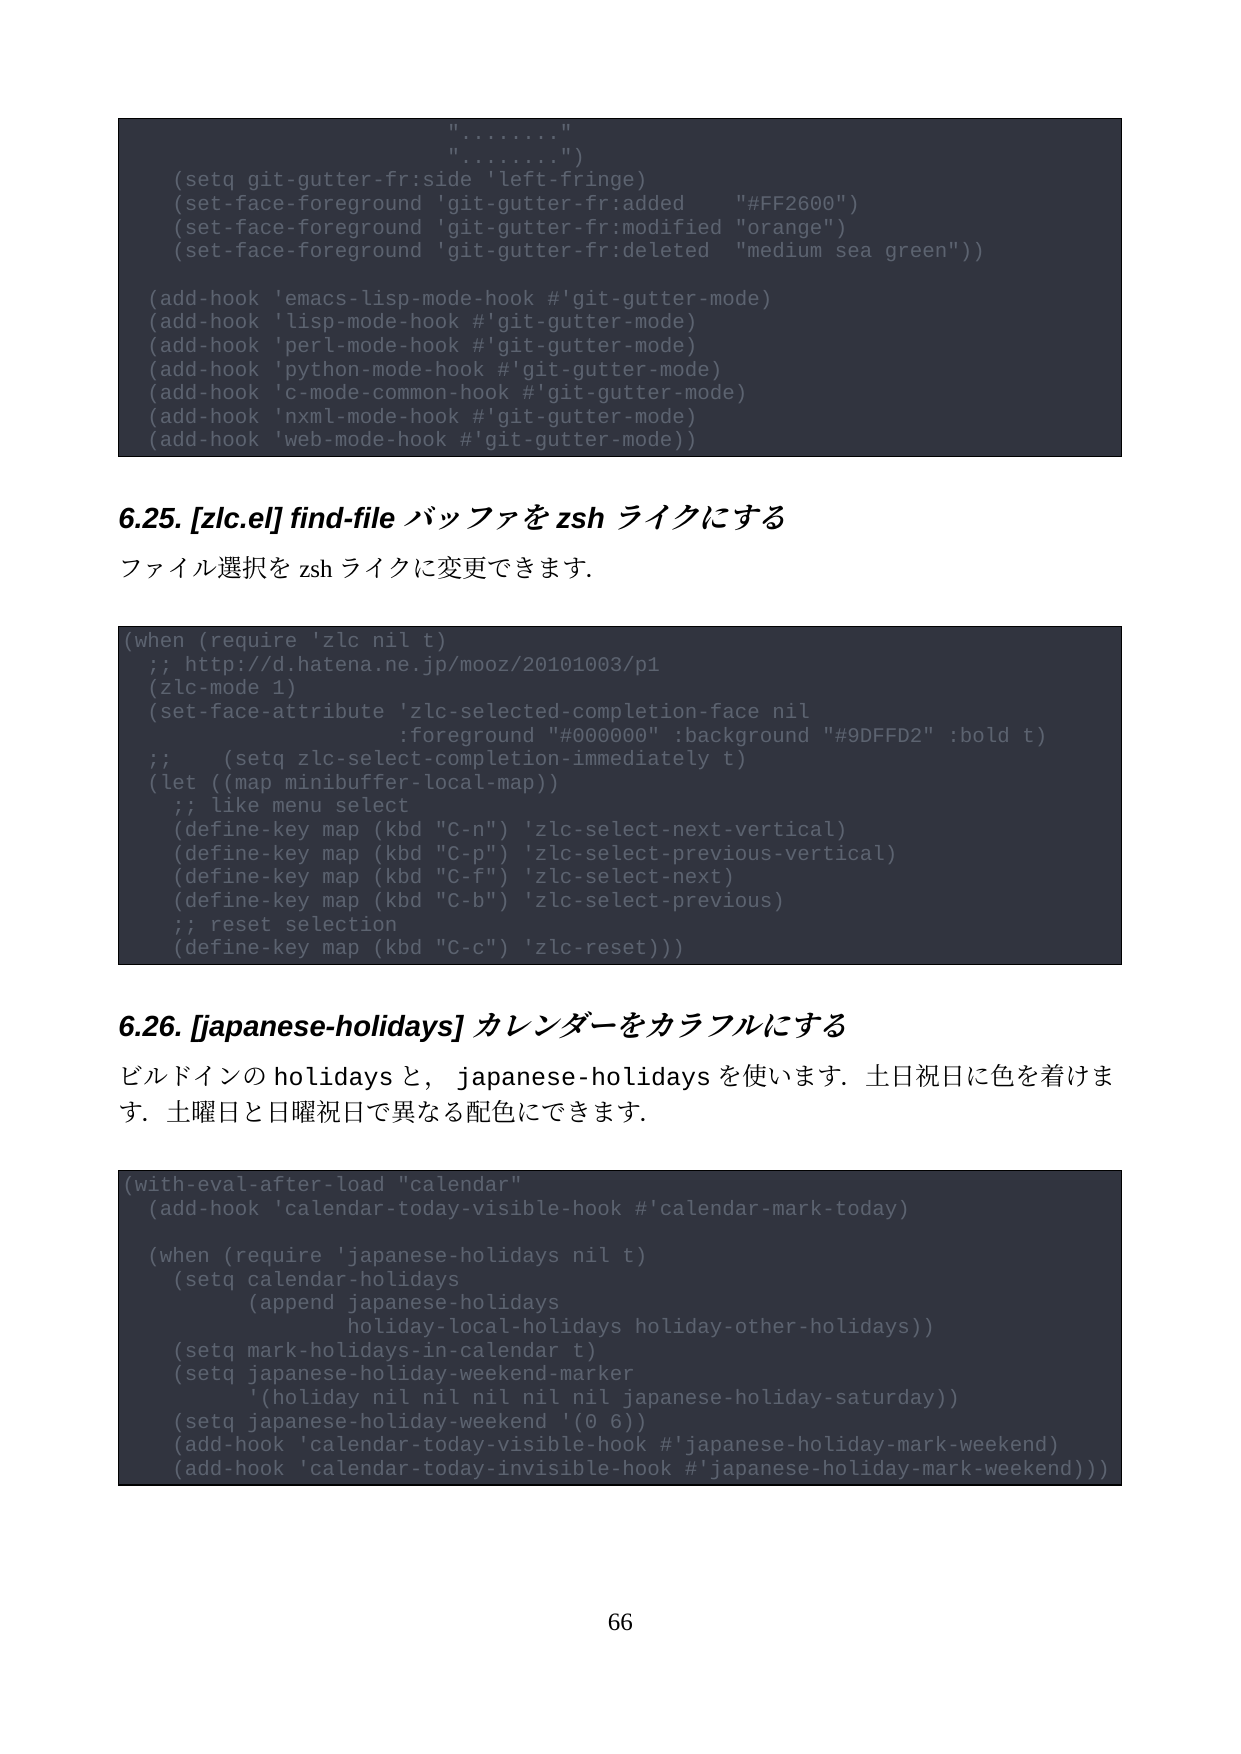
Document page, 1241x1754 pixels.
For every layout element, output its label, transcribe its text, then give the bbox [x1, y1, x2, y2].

text ;; http://d.hatena.ne.jp/mooz/20101003/p1 [119, 650, 1121, 673]
text (with-eval-after-load "calendar" [119, 1171, 1121, 1194]
text :foreground "#000000" :background "#9DFFD2" :bold t) [119, 721, 1121, 744]
text ビルドインの holidays と， japanese-holidays を使います．土日祝日に色を着けます．土曜日と日曜祝日で異なる配色にできます． [118, 1057, 1122, 1158]
text (when (require 'zlc nil t) [119, 627, 1121, 650]
text (define-key map (kbd "C-b") 'zlc-select-previous) [119, 886, 1121, 910]
text ;; like menu select [119, 792, 1121, 815]
text holiday-local-holidays holiday-other-holidays)) [119, 1312, 1121, 1336]
text "........" [119, 119, 1121, 142]
subtitle [japanese-holidays] カレンダーをカラフルにする [118, 1002, 1122, 1044]
text (add-hook 'perl-mode-hook #'git-gutter-mode) [119, 331, 1121, 354]
text (add-hook 'python-mode-hook #'git-gutter-mode) [119, 354, 1121, 378]
text ファイル選択を zsh ライクに変更できます． [118, 549, 1122, 613]
text '(holiday nil nil nil nil nil japanese-holiday-saturday)) [119, 1383, 1121, 1407]
text (when (require 'japanese-holidays nil t) [119, 1241, 1121, 1265]
text (set-face-foreground 'git-gutter-fr:added "#FF2600") [119, 189, 1121, 213]
text (add-hook 'nxml-mode-hook #'git-gutter-mode) [119, 402, 1121, 426]
text (append japanese-holidays [119, 1288, 1121, 1312]
text (add-hook 'calendar-today-visible-hook #'japanese-holiday-mark-weekend) [119, 1430, 1121, 1454]
text (setq japanese-holiday-weekend '(0 6)) [119, 1407, 1121, 1430]
text (add-hook 'lisp-mode-hook #'git-gutter-mode) [119, 307, 1121, 331]
text (define-key map (kbd "C-p") 'zlc-select-previous-vertical) [119, 839, 1121, 862]
text (add-hook 'web-mode-hook #'git-gutter-mode)) [119, 426, 1121, 456]
text (zlc-mode 1) [119, 673, 1121, 697]
text (setq git-gutter-fr:side 'left-fringe) [119, 165, 1121, 189]
text (set-face-foreground 'git-gutter-fr:modified "orange") [119, 213, 1121, 236]
text (set-face-foreground 'git-gutter-fr:deleted "medium sea green")) [119, 236, 1121, 260]
text ;; reset selection [119, 910, 1121, 933]
text (setq japanese-holiday-weekend-marker [119, 1359, 1121, 1383]
subtitle [zlc.el] find-file バッファを zsh ライクにする [118, 494, 1122, 536]
text (let ((map minibuffer-local-map)) [119, 768, 1121, 792]
text (add-hook 'emacs-lisp-mode-hook #'git-gutter-mode) [119, 284, 1121, 307]
text (setq mark-holidays-in-calendar t) [119, 1336, 1121, 1359]
text (define-key map (kbd "C-f") 'zlc-select-next) [119, 862, 1121, 886]
text (add-hook 'calendar-today-invisible-hook #'japanese-holiday-mark-weekend))) [119, 1454, 1121, 1484]
text (define-key map (kbd "C-c") 'zlc-reset))) [119, 933, 1121, 964]
text (set-face-attribute 'zlc-selected-completion-face nil [119, 697, 1121, 721]
text (define-key map (kbd "C-n") 'zlc-select-next-vertical) [119, 815, 1121, 839]
text ;; (setq zlc-select-completion-immediately t) [119, 744, 1121, 768]
text (add-hook 'c-mode-common-hook #'git-gutter-mode) [119, 378, 1121, 402]
text (setq calendar-holidays [119, 1265, 1121, 1288]
text (add-hook 'calendar-today-visible-hook #'calendar-mark-today) [119, 1194, 1121, 1217]
text "........") [119, 142, 1121, 165]
